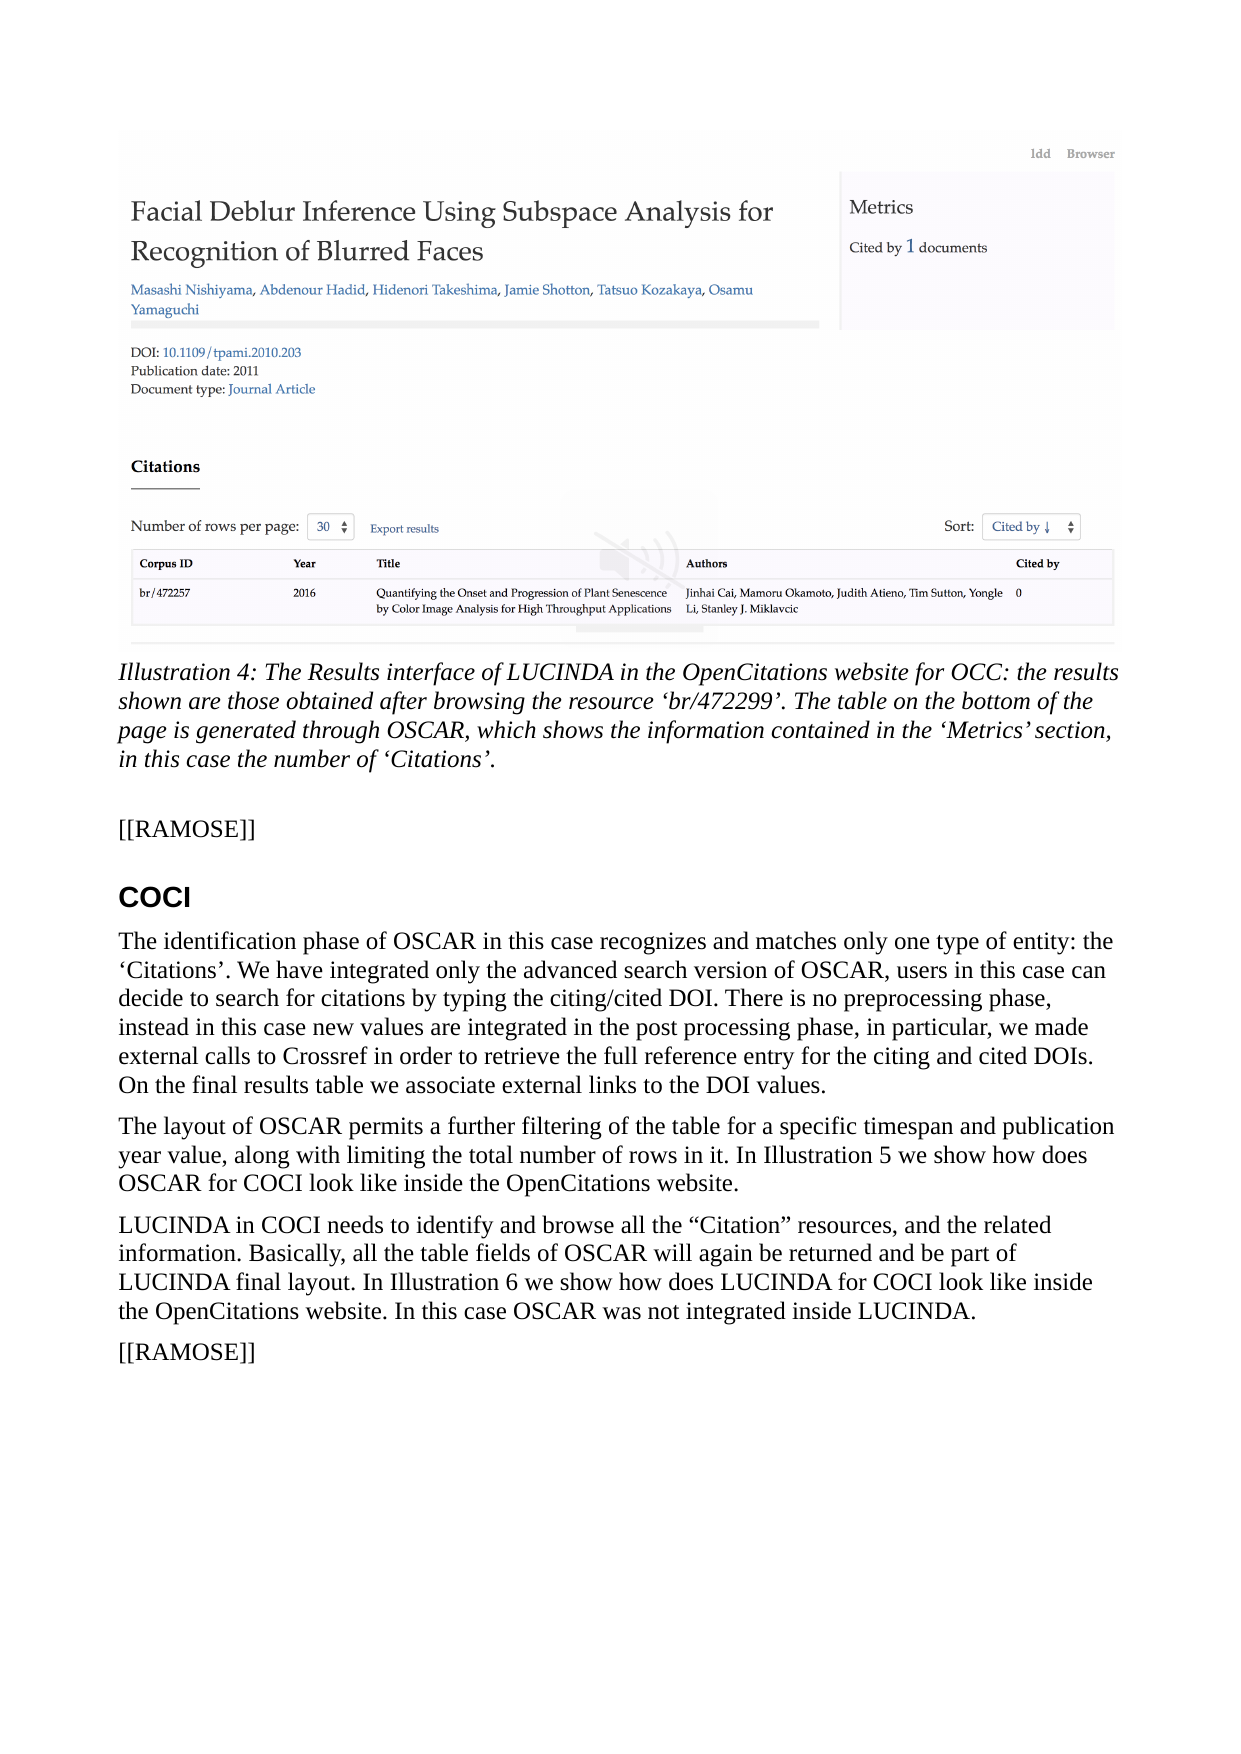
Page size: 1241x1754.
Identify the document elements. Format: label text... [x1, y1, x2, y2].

text [[RAMOSE]] [118, 814, 1122, 842]
text Illustration 4: The Results interface of LUCINDA in the OpenCitations website for OCC: the results shown are those obtained after browsing the resource ‘br/472299’. The table on the bottom of the page is generated through OSCAR, which shows the information contained in the ‘Metrics’ section, in this case the number of ‘Citations’. [118, 652, 1122, 772]
text [[RAMOSE]] [118, 1337, 1122, 1366]
text The identification phase of OSCAR in this case recognizes and matches only one type of entity: the ‘Citations’. We have integrated only the advanced search version of OSCAR, users in this case can decide to search for citations by typing the citing/cited DOI. There is no preprocessing phase, instead in this case new values are integrated in the post processing phase, in particular, we made external calls to Crossref in order to retrieve the full reference entry for the citing and cited DOIs. On the final results table we associate external links to the DOI values. [118, 926, 1122, 1098]
text The layout of OSCAR permits a further filtering of the table for a specific timespan and publication year value, along with limiting the total number of rows in it. In Illustration 5 we show how does OSCAR for COCI look like inside the OpenCitations website. [118, 1111, 1122, 1197]
picture [118, 130, 1123, 652]
subtitle COCI [118, 880, 1122, 913]
text LUCINDA in COCI needs to identify and browse all the “Citation” resources, and the related information. Basically, all the table fields of OSCAR will again be returned and be part of LUCINDA final layout. In Illustration 6 we show how does LUCINDA for COCI look like inside the OpenCitations website. In this case OSCAR was not integrated inside LUCINDA. [118, 1210, 1122, 1325]
